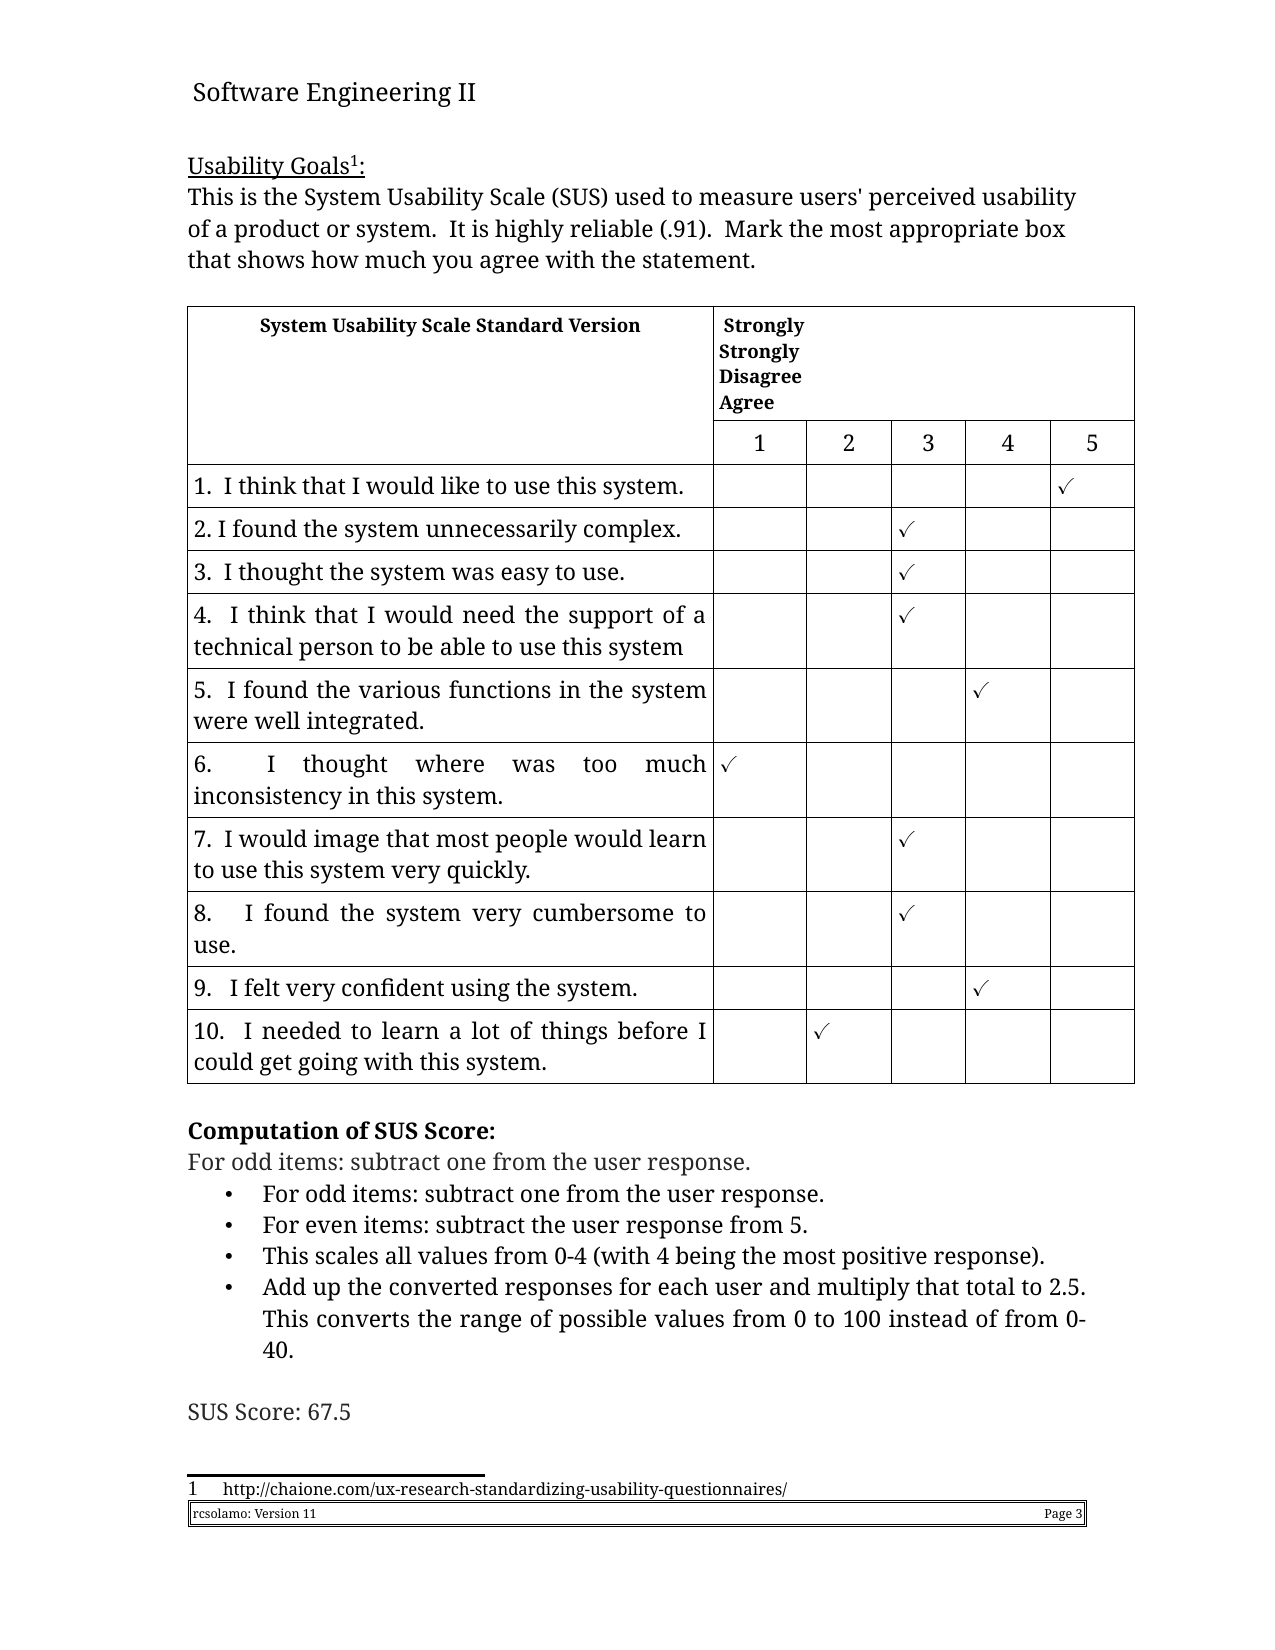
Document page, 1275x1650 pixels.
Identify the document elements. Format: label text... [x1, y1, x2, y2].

text For odd items: subtract one from the user response. [187, 1146, 1087, 1178]
list This scales all values from 0-4 (with 4 being the most positive response). [225, 1240, 1087, 1271]
table_cell [966, 892, 1050, 966]
table_cell [892, 669, 965, 742]
text http://chaione.com/ux-research-standardizing-usability-questionnaires/ [187, 1476, 1087, 1500]
table_cell ✓ [892, 594, 965, 668]
table_cell [714, 551, 806, 593]
table_cell 3. I thought the system was easy to use. [188, 551, 713, 593]
text Usability Goals: [187, 150, 1087, 181]
text This is the System Usability Scale (SUS) used to measure users' perceived usability of a product or system. It is highly reliable (.91). Mark the most appropriate box that shows how much you agree with the statement. [187, 181, 1087, 275]
table_cell [892, 743, 965, 817]
table_cell [1051, 551, 1134, 593]
table_cell ✓ [807, 1010, 891, 1083]
table_cell [966, 743, 1050, 817]
table_cell [714, 967, 806, 1009]
text SUS Score: 67.5 [187, 1396, 1087, 1428]
table_cell [714, 1010, 806, 1083]
table_cell ✓ [966, 967, 1050, 1009]
list For odd items: subtract one from the user response. [225, 1178, 1087, 1209]
table_cell [966, 818, 1050, 891]
table_cell [1051, 818, 1134, 891]
table_cell 1. I think that I would like to use this system. [188, 465, 713, 507]
table_cell [892, 465, 965, 507]
table_cell 2. I found the system unnecessarily complex. [188, 508, 713, 550]
table_cell [1051, 967, 1134, 1009]
table_cell 3 [892, 421, 965, 463]
table_cell 7. I would image that most people would learn to use this system very quickly. [188, 818, 713, 891]
table_cell ✓ [892, 551, 965, 593]
table_cell [1051, 669, 1134, 742]
table_cell ✓ [1051, 465, 1134, 507]
table_cell [1051, 508, 1134, 550]
table_cell 4 [966, 421, 1050, 463]
table_cell [892, 967, 965, 1009]
table_cell [807, 967, 891, 1009]
table_cell [1051, 1010, 1134, 1083]
table_cell [966, 465, 1050, 507]
table_cell [714, 669, 806, 742]
table_cell [714, 465, 806, 507]
table_cell ✓ [892, 818, 965, 891]
table_cell 2 [807, 421, 891, 463]
table_cell 1 [714, 421, 806, 463]
table_cell ✓ [966, 669, 1050, 742]
table_cell [1051, 594, 1134, 668]
table_cell [714, 508, 806, 550]
table_cell [807, 818, 891, 891]
table_cell [1051, 892, 1134, 966]
table_cell [807, 508, 891, 550]
table_cell 5 [1051, 421, 1134, 463]
table_cell ✓ [892, 508, 965, 550]
table_cell [966, 551, 1050, 593]
table_cell [966, 594, 1050, 668]
table_cell [714, 818, 806, 891]
table_cell 4. I think that I would need the support of a technical person to be able to use this system [188, 594, 713, 668]
text Computation of SUS Score: [187, 1115, 1087, 1146]
table_cell [714, 892, 806, 966]
table_cell [807, 743, 891, 817]
table_cell [807, 892, 891, 966]
table_cell ✓ [714, 743, 806, 817]
table_cell [966, 1010, 1050, 1083]
table_cell [807, 594, 891, 668]
table_header Strongly Strongly Disagree Agree [714, 307, 1134, 420]
table_cell [807, 669, 891, 742]
table_cell ✓ [892, 892, 965, 966]
table_cell [1051, 743, 1134, 817]
table_cell 10. I needed to learn a lot of things before I could get going with this system. [188, 1010, 713, 1083]
table_cell 9. I felt very confident using the system. [188, 967, 713, 1009]
table_cell [807, 465, 891, 507]
table_header System Usability Scale Standard Version [188, 307, 713, 463]
table_cell 6. I thought where was too much inconsistency in this system. [188, 743, 713, 817]
table_cell [714, 594, 806, 668]
table_cell [807, 551, 891, 593]
table_cell [892, 1010, 965, 1083]
table_cell 5. I found the various functions in the system were well integrated. [188, 669, 713, 742]
list Add up the converted responses for each user and multiply that total to 2.5. This converts the range of possible values from 0 to 100 instead of from 0-40. [225, 1271, 1087, 1365]
table_cell 8. I found the system very cumbersome to use. [188, 892, 713, 966]
table_cell [966, 508, 1050, 550]
list For even items: subtract the user response from 5. [225, 1209, 1087, 1240]
